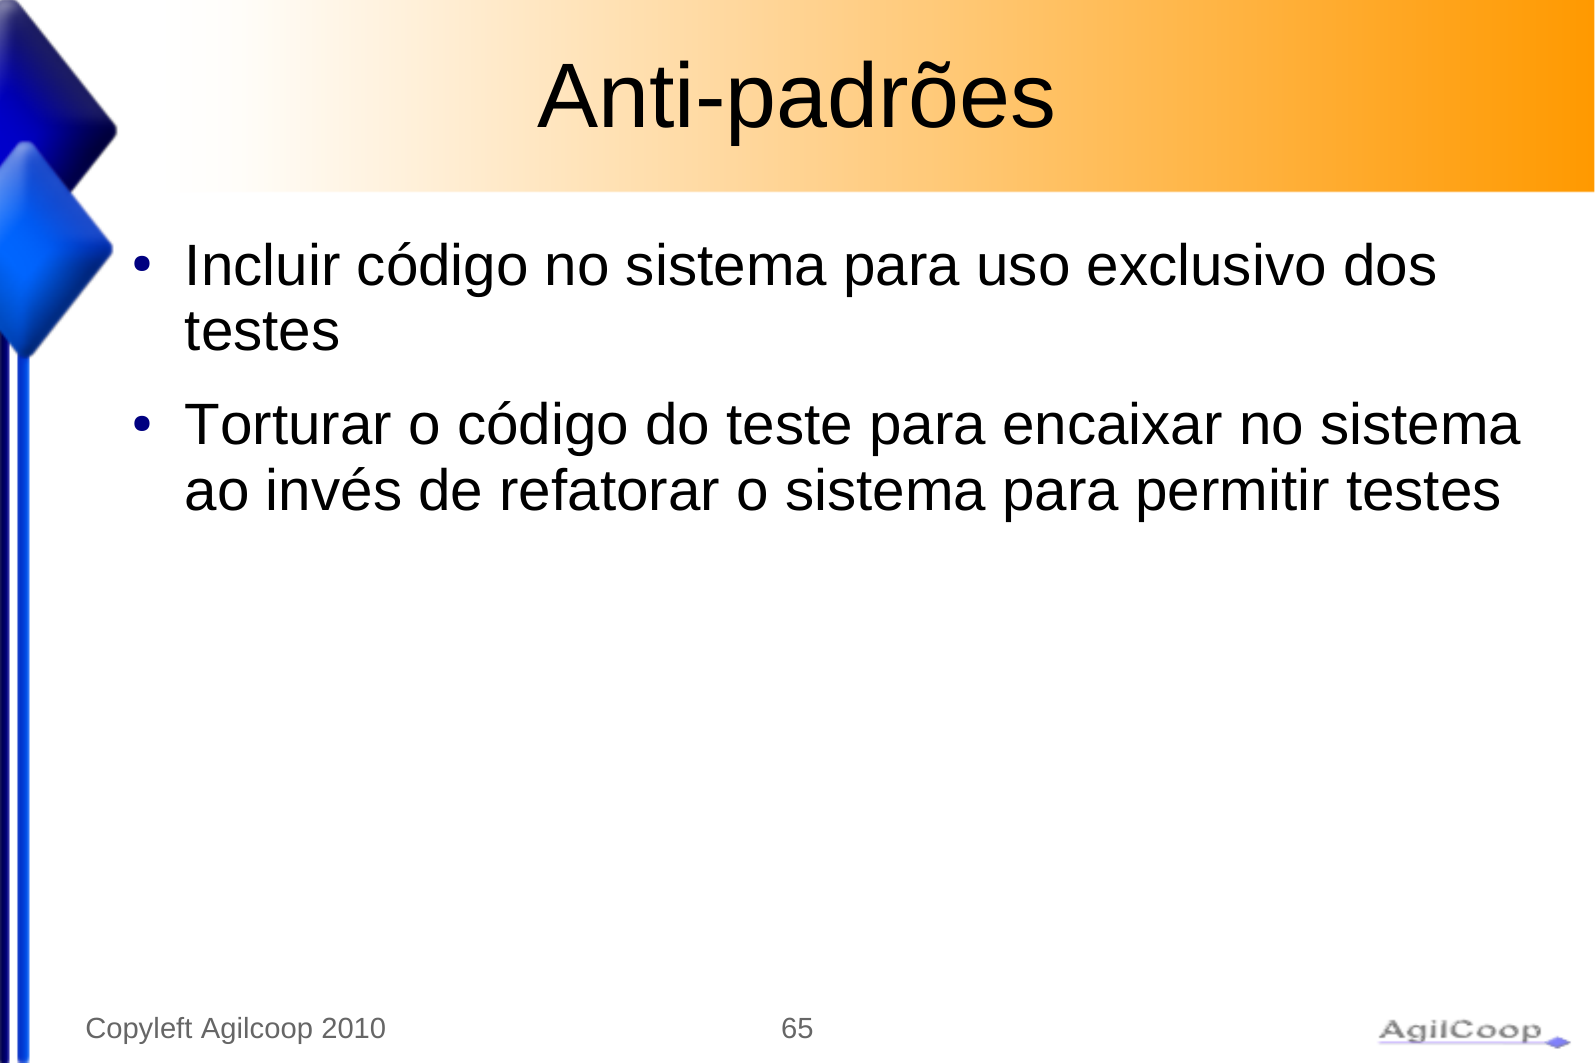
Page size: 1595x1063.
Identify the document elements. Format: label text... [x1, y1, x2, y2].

list Incluir código no sistema para uso exclusivo dos testes Torturar o código do teste para encaixar no sistema ao invés de refatorar o sistema para permitir testes [113, 232, 1549, 962]
title Anti-padrões [79, 6, 1515, 185]
picture [0, 0, 1595, 1063]
